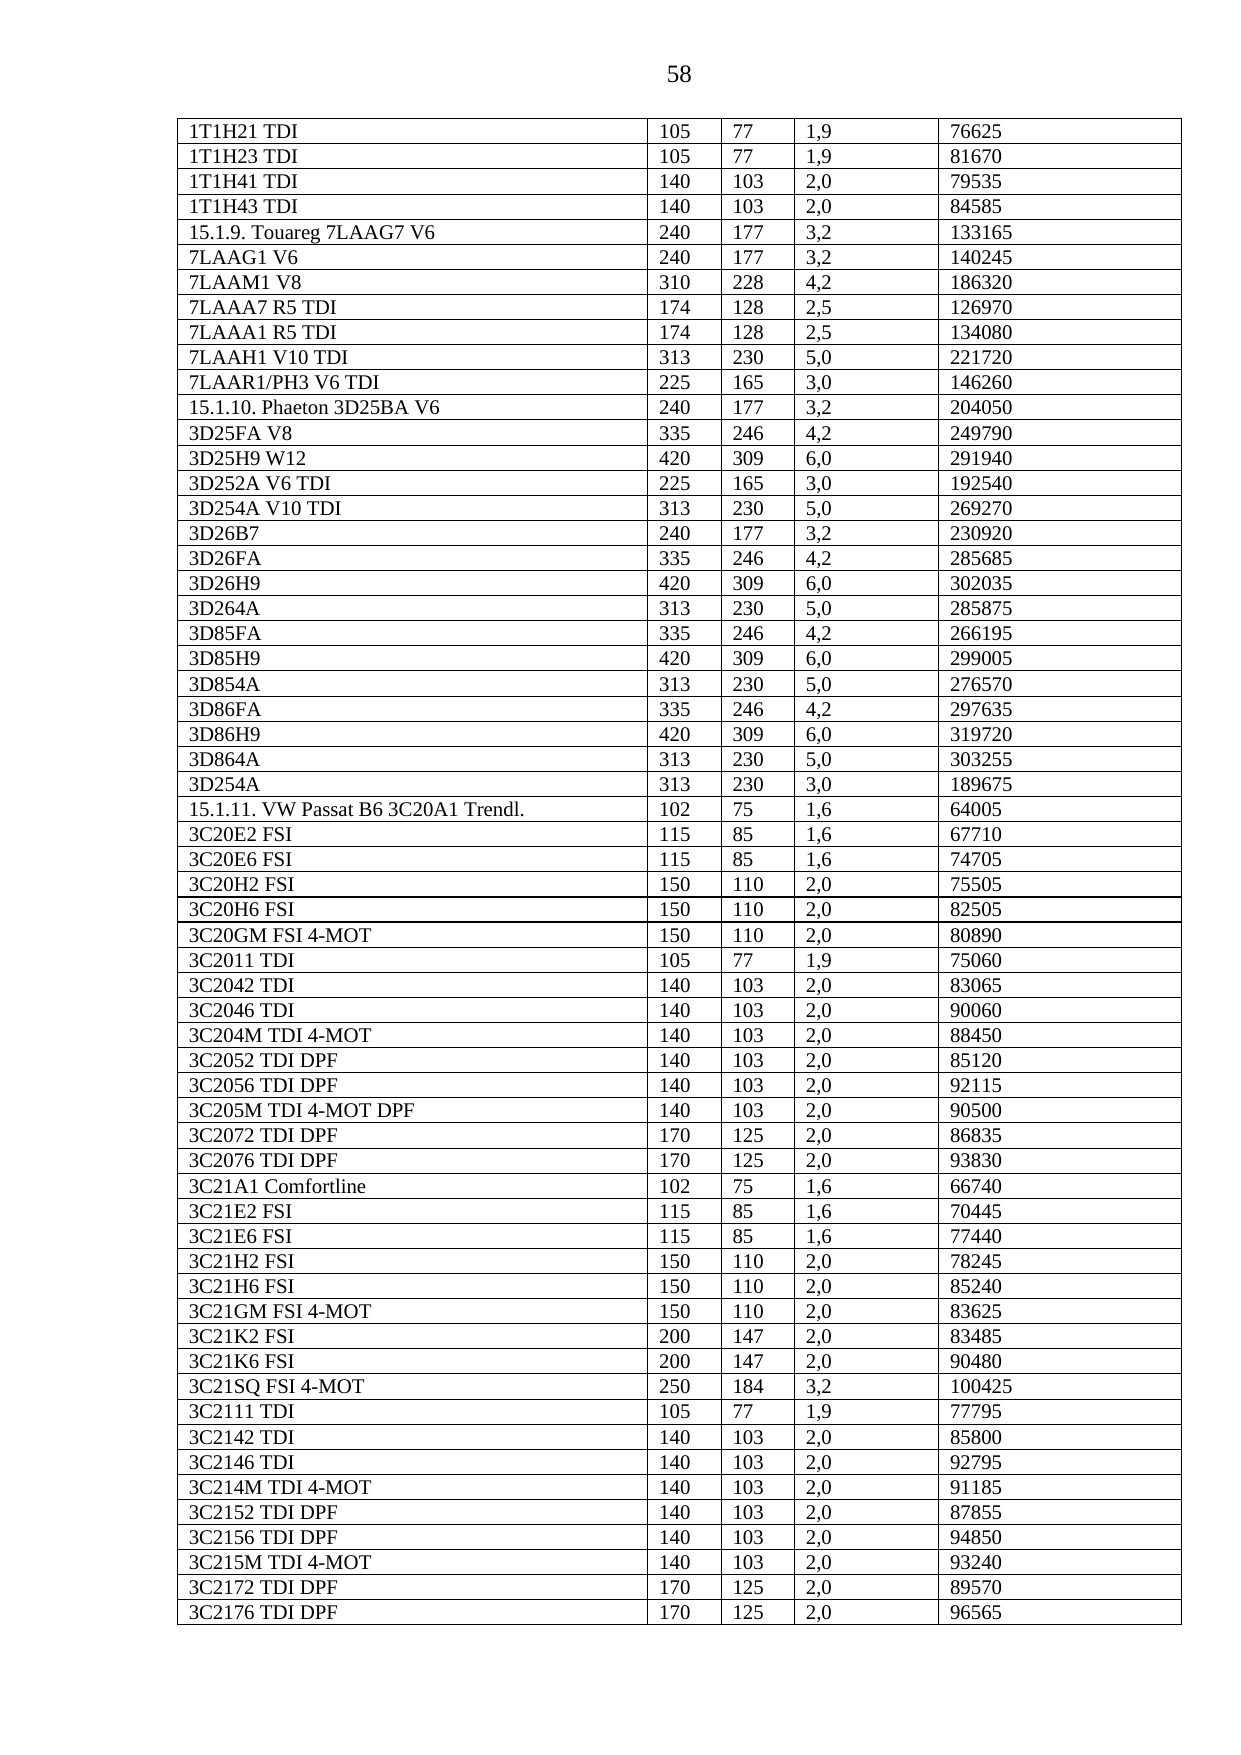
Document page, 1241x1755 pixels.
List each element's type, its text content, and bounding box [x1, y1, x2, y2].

table_cell 140 [648, 998, 721, 1022]
table_cell 3,0 [795, 772, 938, 796]
table_cell 75 [722, 1174, 794, 1198]
table_cell 115 [648, 847, 721, 871]
table_cell 2,0 [795, 1249, 938, 1273]
table_cell 240 [648, 220, 721, 244]
table_cell 92115 [939, 1073, 1181, 1097]
table_cell 140 [648, 973, 721, 997]
table_cell 230920 [939, 521, 1181, 545]
table_cell 189675 [939, 772, 1181, 796]
table_cell 184 [722, 1374, 794, 1398]
table_cell 140 [648, 1550, 721, 1574]
table_cell 83065 [939, 973, 1181, 997]
table_cell 4,2 [795, 270, 938, 294]
table_cell 80890 [939, 923, 1181, 947]
table_cell 174 [648, 295, 721, 319]
table_cell 3C20E2 FSI [178, 822, 647, 846]
table_cell 70445 [939, 1199, 1181, 1223]
table_cell 3C21GM FSI 4-MOT [178, 1299, 647, 1323]
table_cell 3C215M TDI 4-MOT [178, 1550, 647, 1574]
table_cell 2,0 [795, 1048, 938, 1072]
table_cell 105 [648, 119, 721, 143]
table_cell 230 [722, 596, 794, 620]
table_cell 115 [648, 1199, 721, 1223]
table_cell 240 [648, 245, 721, 269]
table_cell 177 [722, 521, 794, 545]
table_cell 3D25H9 W12 [178, 446, 647, 469]
table_cell 3C214M TDI 4-MOT [178, 1475, 647, 1499]
table_cell 110 [722, 1299, 794, 1323]
table_cell 4,2 [795, 420, 938, 444]
table_cell 335 [648, 420, 721, 444]
table_cell 87855 [939, 1500, 1181, 1524]
table_cell 90060 [939, 998, 1181, 1022]
table_cell 2,0 [795, 898, 938, 921]
table_cell 1,9 [795, 119, 938, 143]
table_cell 83485 [939, 1324, 1181, 1348]
table_cell 77795 [939, 1400, 1181, 1423]
table_cell 335 [648, 546, 721, 570]
table_cell 2,0 [795, 1500, 938, 1524]
table_cell 79535 [939, 169, 1181, 193]
table_cell 6,0 [795, 722, 938, 746]
table_cell 103 [722, 1425, 794, 1449]
table_cell 3C2076 TDI DPF [178, 1149, 647, 1172]
table_cell 82505 [939, 898, 1181, 921]
table_cell 67710 [939, 822, 1181, 846]
table_cell 230 [722, 671, 794, 696]
table_cell 103 [722, 1073, 794, 1097]
table_cell 1,9 [795, 1400, 938, 1423]
table_cell 88450 [939, 1023, 1181, 1047]
table_cell 1T1H41 TDI [178, 169, 647, 193]
table_cell 76625 [939, 119, 1181, 143]
table_cell 221720 [939, 345, 1181, 369]
table_cell 6,0 [795, 571, 938, 595]
table_cell 2,0 [795, 872, 938, 896]
table_cell 3C21K2 FSI [178, 1324, 647, 1348]
table_cell 1,9 [795, 948, 938, 972]
table_cell 128 [722, 295, 794, 319]
table_cell 170 [648, 1149, 721, 1172]
table_cell 78245 [939, 1249, 1181, 1273]
table_cell 100425 [939, 1374, 1181, 1398]
table_cell 335 [648, 621, 721, 645]
table_cell 103 [722, 1500, 794, 1524]
table_cell 103 [722, 1525, 794, 1549]
table_cell 1,6 [795, 797, 938, 821]
table_cell 102 [648, 1174, 721, 1198]
table_cell 3C21E6 FSI [178, 1224, 647, 1248]
table_cell 125 [722, 1600, 794, 1624]
table_cell 2,5 [795, 320, 938, 344]
table_cell 313 [648, 671, 721, 696]
table_cell 140 [648, 1450, 721, 1474]
table_cell 3C2152 TDI DPF [178, 1500, 647, 1524]
table_cell 3C2111 TDI [178, 1400, 647, 1423]
table_cell 103 [722, 1023, 794, 1047]
table_cell 3C21K6 FSI [178, 1349, 647, 1373]
table_cell 2,0 [795, 1299, 938, 1323]
table_cell 4,2 [795, 697, 938, 721]
table_cell 7LAAM1 V8 [178, 270, 647, 294]
table_cell 7LAAR1/PH3 V6 TDI [178, 370, 647, 394]
table_cell 230 [722, 496, 794, 520]
table_cell 3D254A [178, 772, 647, 796]
table_cell 420 [648, 722, 721, 746]
table_cell 2,0 [795, 195, 938, 218]
table_cell 74705 [939, 847, 1181, 871]
table_cell 5,0 [795, 671, 938, 696]
table_cell 3D86FA [178, 697, 647, 721]
table_cell 140 [648, 195, 721, 218]
table_cell 3C21SQ FSI 4-MOT [178, 1374, 647, 1398]
table_cell 3D26FA [178, 546, 647, 570]
table_cell 125 [722, 1575, 794, 1599]
table_cell 3D25FA V8 [178, 420, 647, 444]
table_cell 1,6 [795, 1174, 938, 1198]
table_cell 291940 [939, 446, 1181, 469]
table_cell 7LAAA7 R5 TDI [178, 295, 647, 319]
table_cell 133165 [939, 220, 1181, 244]
table_cell 3C21H2 FSI [178, 1249, 647, 1273]
table_cell 93240 [939, 1550, 1181, 1574]
table_cell 246 [722, 420, 794, 444]
table_cell 140 [648, 1048, 721, 1072]
table_cell 3C2172 TDI DPF [178, 1575, 647, 1599]
table_cell 6,0 [795, 646, 938, 670]
table_cell 7LAAH1 V10 TDI [178, 345, 647, 369]
table_cell 313 [648, 747, 721, 771]
table_cell 302035 [939, 571, 1181, 595]
table_cell 309 [722, 446, 794, 469]
table_cell 3,2 [795, 220, 938, 244]
table_cell 2,0 [795, 1324, 938, 1348]
table_cell 2,0 [795, 1575, 938, 1599]
table_cell 92795 [939, 1450, 1181, 1474]
table_cell 83625 [939, 1299, 1181, 1323]
table_cell 420 [648, 571, 721, 595]
table_cell 90500 [939, 1098, 1181, 1122]
table_cell 299005 [939, 646, 1181, 670]
table_cell 150 [648, 1274, 721, 1298]
table_cell 125 [722, 1149, 794, 1172]
table_cell 103 [722, 1550, 794, 1574]
table_cell 15.1.10. Phaeton 3D25BA V6 [178, 395, 647, 419]
table_cell 313 [648, 345, 721, 369]
table_cell 64005 [939, 797, 1181, 821]
table_cell 5,0 [795, 747, 938, 771]
table_cell 115 [648, 1224, 721, 1248]
table_cell 5,0 [795, 496, 938, 520]
table_cell 240 [648, 395, 721, 419]
table_cell 15.1.11. VW Passat B6 3C20A1 Trendl. [178, 797, 647, 821]
table_cell 310 [648, 270, 721, 294]
table_cell 85120 [939, 1048, 1181, 1072]
table_cell 420 [648, 646, 721, 670]
table_cell 103 [722, 998, 794, 1022]
table_cell 3D26H9 [178, 571, 647, 595]
table_cell 105 [648, 144, 721, 168]
table_cell 94850 [939, 1525, 1181, 1549]
table_cell 2,0 [795, 1450, 938, 1474]
table_cell 192540 [939, 471, 1181, 495]
table_cell 93830 [939, 1149, 1181, 1172]
table_cell 4,2 [795, 546, 938, 570]
table_cell 126970 [939, 295, 1181, 319]
table_cell 3C2072 TDI DPF [178, 1123, 647, 1147]
table_cell 110 [722, 898, 794, 921]
table_cell 140 [648, 1500, 721, 1524]
table_cell 1,9 [795, 144, 938, 168]
table_cell 7LAAA1 R5 TDI [178, 320, 647, 344]
table_cell 225 [648, 471, 721, 495]
table_cell 3C2046 TDI [178, 998, 647, 1022]
table_cell 266195 [939, 621, 1181, 645]
table_cell 105 [648, 1400, 721, 1423]
table_cell 1T1H21 TDI [178, 119, 647, 143]
table_cell 2,0 [795, 1123, 938, 1147]
table_cell 103 [722, 973, 794, 997]
table_cell 84585 [939, 195, 1181, 218]
table_cell 3D252A V6 TDI [178, 471, 647, 495]
table_cell 2,0 [795, 1600, 938, 1624]
table_cell 225 [648, 370, 721, 394]
table_cell 115 [648, 822, 721, 846]
table_cell 3C21H6 FSI [178, 1274, 647, 1298]
table_cell 134080 [939, 320, 1181, 344]
table_cell 85 [722, 1224, 794, 1248]
table_cell 110 [722, 1274, 794, 1298]
table_cell 309 [722, 646, 794, 670]
table_cell 150 [648, 1299, 721, 1323]
table_cell 285875 [939, 596, 1181, 620]
table_cell 85 [722, 847, 794, 871]
table_cell 6,0 [795, 446, 938, 469]
table_cell 2,5 [795, 295, 938, 319]
table_cell 249790 [939, 420, 1181, 444]
table_cell 103 [722, 195, 794, 218]
table_cell 3C205M TDI 4-MOT DPF [178, 1098, 647, 1122]
table_cell 3C20E6 FSI [178, 847, 647, 871]
table_cell 150 [648, 923, 721, 947]
table_cell 177 [722, 220, 794, 244]
table_cell 250 [648, 1374, 721, 1398]
table_cell 2,0 [795, 1475, 938, 1499]
table_cell 15.1.9. Touareg 7LAAG7 V6 [178, 220, 647, 244]
table_cell 75060 [939, 948, 1181, 972]
table_cell 77 [722, 119, 794, 143]
table_cell 285685 [939, 546, 1181, 570]
table_cell 2,0 [795, 1023, 938, 1047]
table_cell 140245 [939, 245, 1181, 269]
table_cell 85 [722, 1199, 794, 1223]
table_cell 230 [722, 772, 794, 796]
table_cell 170 [648, 1600, 721, 1624]
table_cell 103 [722, 1098, 794, 1122]
table_cell 140 [648, 1475, 721, 1499]
table_cell 103 [722, 1475, 794, 1499]
table_cell 1,6 [795, 822, 938, 846]
table_cell 1,6 [795, 1224, 938, 1248]
table_cell 103 [722, 1450, 794, 1474]
table_cell 3C204M TDI 4-MOT [178, 1023, 647, 1047]
table_cell 3,2 [795, 245, 938, 269]
table_cell 276570 [939, 671, 1181, 696]
table_cell 102 [648, 797, 721, 821]
table_cell 2,0 [795, 923, 938, 947]
table_cell 2,0 [795, 1425, 938, 1449]
table_cell 3D864A [178, 747, 647, 771]
table_cell 177 [722, 395, 794, 419]
table_cell 89570 [939, 1575, 1181, 1599]
table_cell 297635 [939, 697, 1181, 721]
table_cell 110 [722, 872, 794, 896]
table_cell 230 [722, 345, 794, 369]
table_cell 313 [648, 772, 721, 796]
table_cell 3,2 [795, 521, 938, 545]
table_cell 147 [722, 1324, 794, 1348]
table_cell 77 [722, 948, 794, 972]
table_cell 105 [648, 948, 721, 972]
table_cell 81670 [939, 144, 1181, 168]
table_cell 2,0 [795, 998, 938, 1022]
table_cell 1T1H43 TDI [178, 195, 647, 218]
table_cell 4,2 [795, 621, 938, 645]
table_cell 77440 [939, 1224, 1181, 1248]
table_cell 150 [648, 872, 721, 896]
table_cell 140 [648, 1098, 721, 1122]
table_cell 103 [722, 169, 794, 193]
table_cell 2,0 [795, 1073, 938, 1097]
table_cell 313 [648, 496, 721, 520]
table_cell 319720 [939, 722, 1181, 746]
table_cell 140 [648, 1425, 721, 1449]
table_cell 7LAAG1 V6 [178, 245, 647, 269]
table_cell 3,2 [795, 1374, 938, 1398]
table_cell 3,2 [795, 395, 938, 419]
table_cell 3C20GM FSI 4-MOT [178, 923, 647, 947]
table_cell 2,0 [795, 1274, 938, 1298]
table_cell 174 [648, 320, 721, 344]
table_cell 5,0 [795, 345, 938, 369]
table_cell 147 [722, 1349, 794, 1373]
table_cell 3,0 [795, 471, 938, 495]
table_cell 204050 [939, 395, 1181, 419]
table_cell 313 [648, 596, 721, 620]
table_cell 150 [648, 1249, 721, 1273]
table_cell 3C20H6 FSI [178, 898, 647, 921]
table_cell 3C21E2 FSI [178, 1199, 647, 1223]
table_cell 240 [648, 521, 721, 545]
table_cell 165 [722, 471, 794, 495]
table_cell 3C2042 TDI [178, 973, 647, 997]
table_cell 3D26B7 [178, 521, 647, 545]
table_cell 75505 [939, 872, 1181, 896]
table_cell 3C2146 TDI [178, 1450, 647, 1474]
table_cell 3C2011 TDI [178, 948, 647, 972]
table_cell 200 [648, 1349, 721, 1373]
table_cell 230 [722, 747, 794, 771]
table_cell 125 [722, 1123, 794, 1147]
table_cell 335 [648, 697, 721, 721]
table_cell 269270 [939, 496, 1181, 520]
table_cell 3C2156 TDI DPF [178, 1525, 647, 1549]
table_cell 77 [722, 1400, 794, 1423]
table_cell 177 [722, 245, 794, 269]
table_cell 91185 [939, 1475, 1181, 1499]
table_cell 66740 [939, 1174, 1181, 1198]
table_cell 86835 [939, 1123, 1181, 1147]
table_cell 85800 [939, 1425, 1181, 1449]
table_cell 170 [648, 1575, 721, 1599]
table_cell 85240 [939, 1274, 1181, 1298]
table_cell 3D254A V10 TDI [178, 496, 647, 520]
table_cell 3C2056 TDI DPF [178, 1073, 647, 1097]
table_cell 1T1H23 TDI [178, 144, 647, 168]
table_cell 303255 [939, 747, 1181, 771]
table_cell 246 [722, 546, 794, 570]
table_cell 170 [648, 1123, 721, 1147]
table_cell 3C21A1 Comfortline [178, 1174, 647, 1198]
table_cell 2,0 [795, 1550, 938, 1574]
table_cell 3C20H2 FSI [178, 872, 647, 896]
table_cell 5,0 [795, 596, 938, 620]
table_cell 420 [648, 446, 721, 469]
table_cell 1,6 [795, 847, 938, 871]
table_cell 3,0 [795, 370, 938, 394]
table_cell 77 [722, 144, 794, 168]
table_cell 200 [648, 1324, 721, 1348]
table_cell 140 [648, 169, 721, 193]
table_cell 103 [722, 1048, 794, 1072]
table_cell 3D264A [178, 596, 647, 620]
table_cell 3D854A [178, 671, 647, 696]
table_cell 146260 [939, 370, 1181, 394]
table_cell 75 [722, 797, 794, 821]
table_cell 2,0 [795, 1098, 938, 1122]
table_cell 3D85H9 [178, 646, 647, 670]
table_cell 140 [648, 1023, 721, 1047]
table_cell 96565 [939, 1600, 1181, 1624]
table_cell 140 [648, 1073, 721, 1097]
table_cell 1,6 [795, 1199, 938, 1223]
table_cell 150 [648, 898, 721, 921]
table_cell 309 [722, 571, 794, 595]
table_cell 165 [722, 370, 794, 394]
table_cell 2,0 [795, 169, 938, 193]
table_cell 2,0 [795, 1149, 938, 1172]
table_cell 110 [722, 1249, 794, 1273]
table_cell 2,0 [795, 1525, 938, 1549]
table_cell 3C2142 TDI [178, 1425, 647, 1449]
table_cell 2,0 [795, 973, 938, 997]
table_cell 140 [648, 1525, 721, 1549]
table_cell 110 [722, 923, 794, 947]
table_cell 246 [722, 621, 794, 645]
table_cell 186320 [939, 270, 1181, 294]
table_cell 85 [722, 822, 794, 846]
table_cell 90480 [939, 1349, 1181, 1373]
table_cell 3D86H9 [178, 722, 647, 746]
table_cell 309 [722, 722, 794, 746]
table_cell 3D85FA [178, 621, 647, 645]
table_cell 128 [722, 320, 794, 344]
table_cell 3C2052 TDI DPF [178, 1048, 647, 1072]
table_cell 2,0 [795, 1349, 938, 1373]
table_cell 3C2176 TDI DPF [178, 1600, 647, 1624]
table_cell 246 [722, 697, 794, 721]
table_cell 228 [722, 270, 794, 294]
